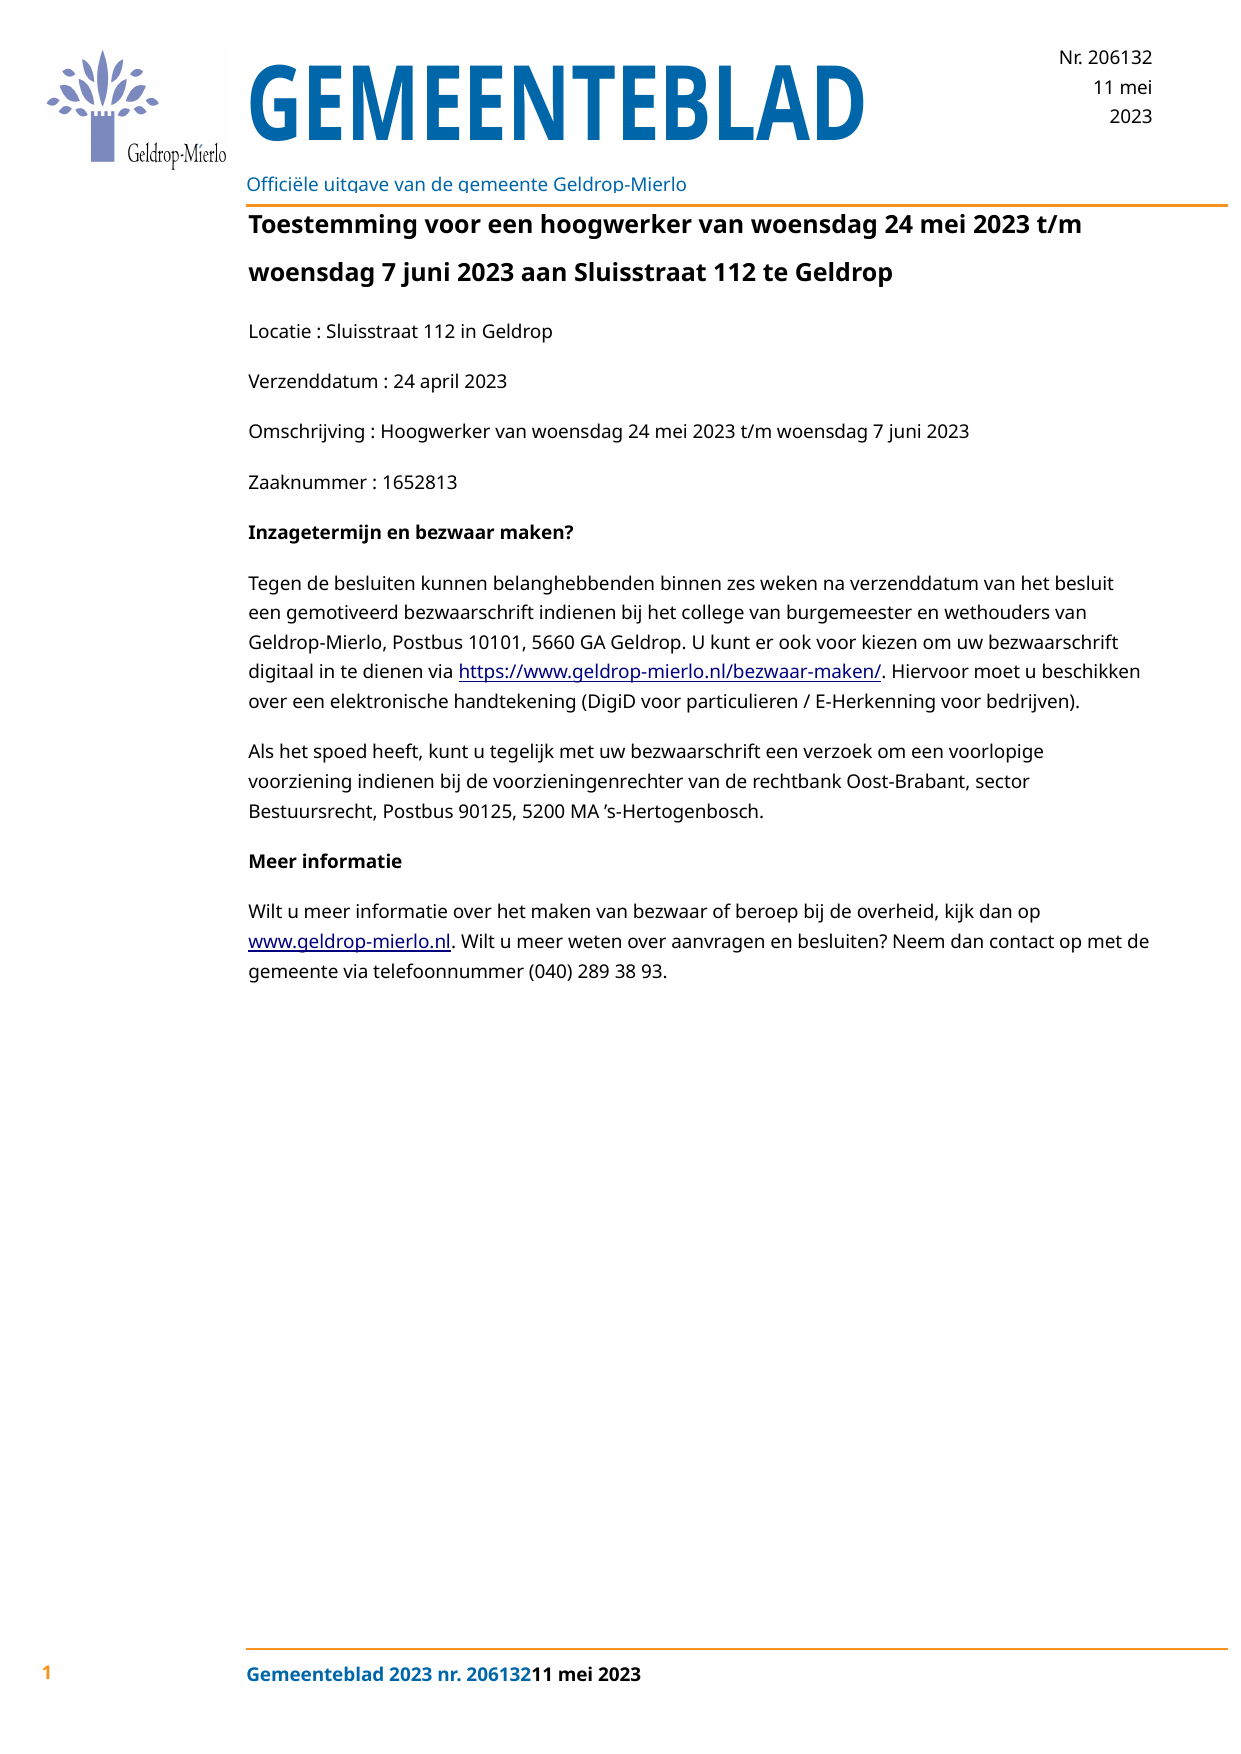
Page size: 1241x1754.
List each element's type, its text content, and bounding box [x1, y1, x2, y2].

text Toestemming voor een hoogwerker van woensdag 24 mei 2023 t/m woensdag 7 juni 2023 aan Sluisstraat 112 te Geldrop [248, 207, 1152, 288]
text Wilt u meer informatie over het maken van bezwaar of beroep bij de overheid, kijk dan op www.geldrop-mierlo.nl. Wilt u meer weten over aanvragen en besluiten? Neem dan contact op met de gemeente via telefoonnummer (040) 289 38 93. [248, 899, 1152, 984]
text Omschrijving : Hoogwerker van woensdag 24 mei 2023 t/m woensdag 7 juni 2023 [248, 419, 1152, 444]
text Verzenddatum : 24 april 2023 [248, 368, 1152, 394]
text Zaaknummer : 1652813 [248, 469, 1152, 495]
text Locatie : Sluisstraat 112 in Geldrop [248, 318, 1152, 344]
text Tegen de besluiten kunnen belanghebbenden binnen zes weken na verzenddatum van het besluit een gemotiveerd bezwaarschrift indienen bij het college van burgemeester en wethouders van Geldrop-Mierlo, Postbus 10101, 5660 GA Geldrop. U kunt er ook voor kiezen om uw bezwaarschrift digitaal in te dienen via https://www.geldrop-mierlo.nl/bezwaar-maken/. Hiervoor moet u beschikken over een elektronische handtekening (DigiD voor particulieren / E-Herkenning voor bedrijven). [248, 570, 1152, 714]
picture [41, 47, 231, 172]
text Inzagetermijn en bezwaar maken? [248, 519, 1152, 545]
text Als het spoed heeft, kunt u tegelijk met uw bezwaarschrift een verzoek om een voorlopige voorziening indienen bij de voorzieningenrechter van de rechtbank Oost-Brabant, sector Bestuursrecht, Postbus 90125, 5200 MA ’s-Hertogenbosch. [248, 739, 1152, 824]
text Meer informatie [248, 848, 1152, 874]
